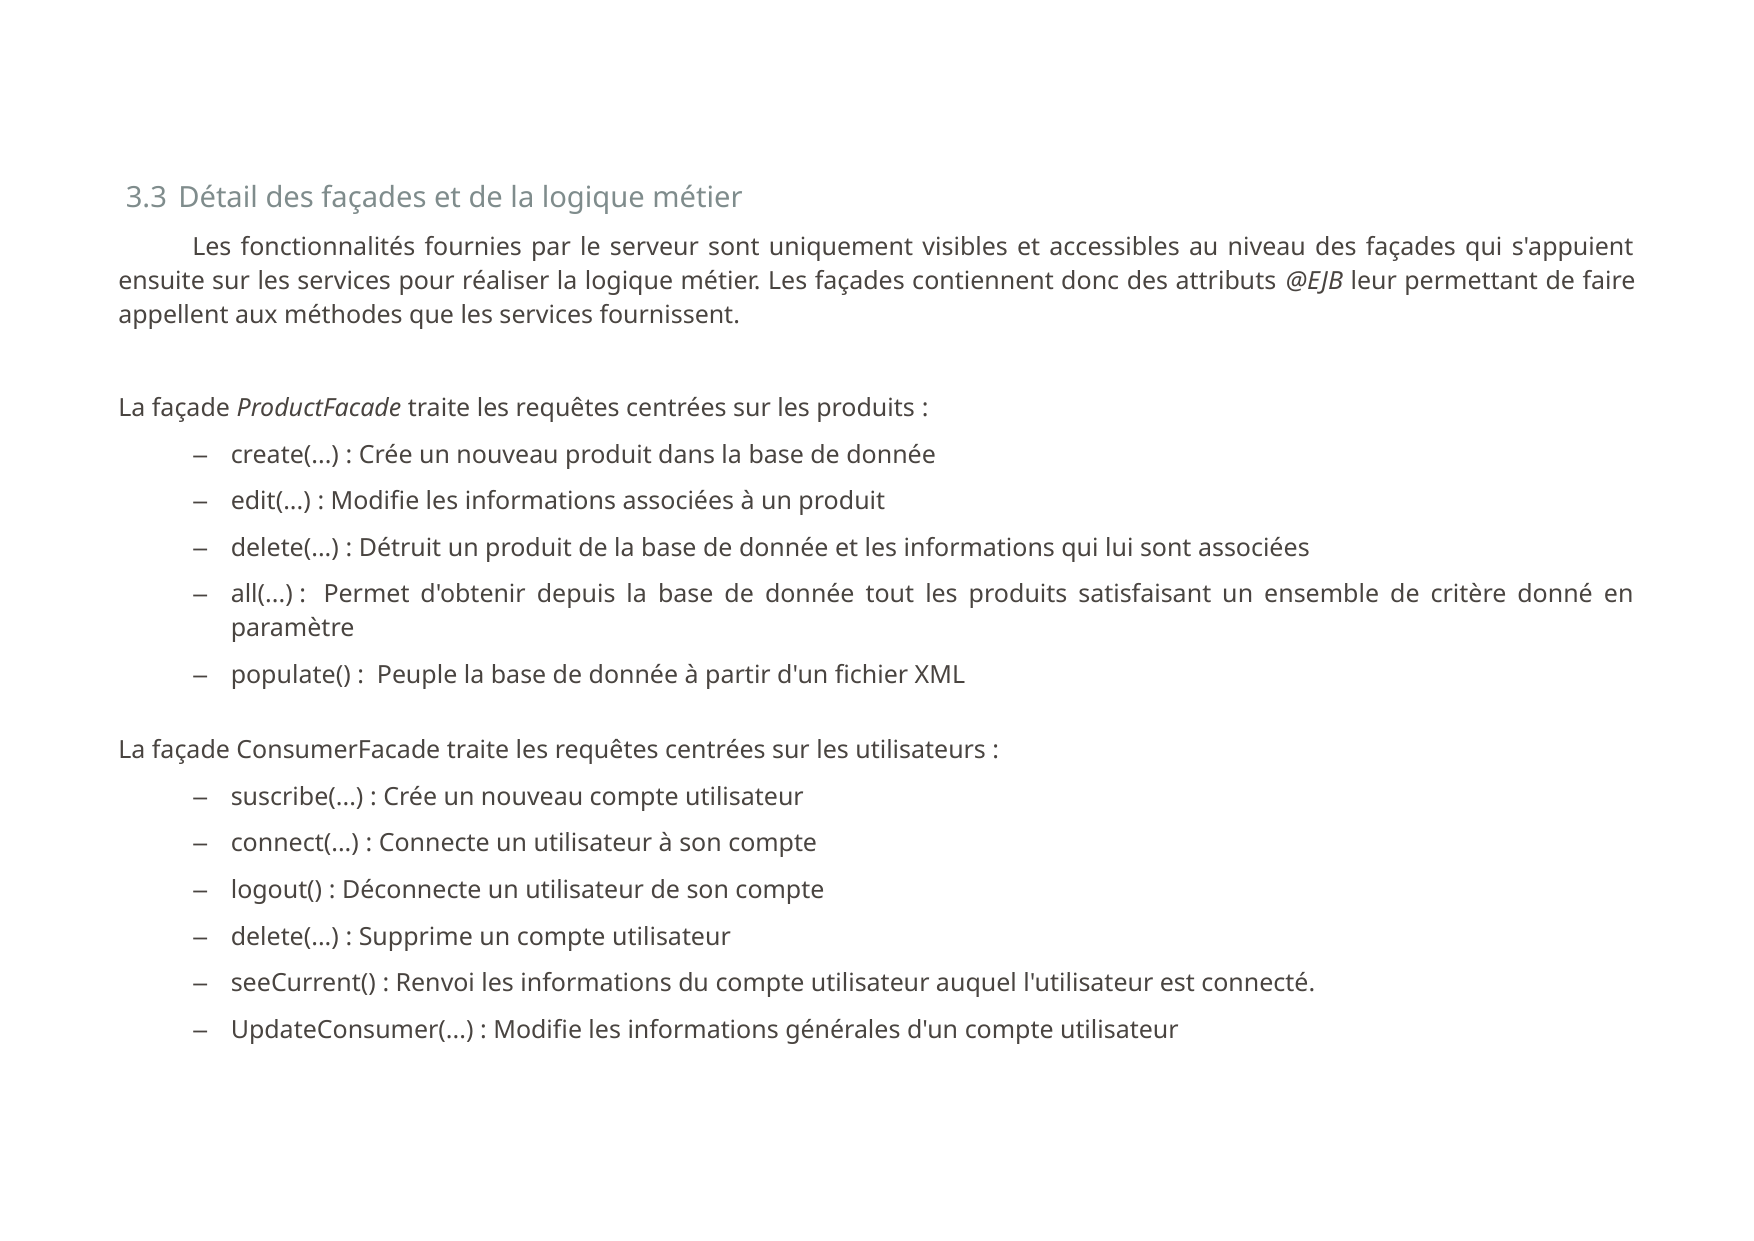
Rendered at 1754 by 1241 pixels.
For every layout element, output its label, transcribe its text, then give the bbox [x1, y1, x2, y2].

list all(...) : Permet d'obtenir depuis la base de donnée tout les produits satisfaisant un ensemble de critère donné en paramètre [193, 576, 1636, 644]
text La façade ConsumerFacade traite les requêtes centrées sur les utilisateurs : [118, 732, 1636, 766]
list populate() : Peuple la base de donnée à partir d'un fichier XML [193, 657, 1636, 691]
subtitle Détail des façades et de la logique métier [118, 176, 1636, 216]
list connect(...) : Connecte un utilisateur à son compte [193, 825, 1636, 859]
list suscribe(...) : Crée un nouveau compte utilisateur [193, 778, 1636, 813]
list delete(...) : Détruit un produit de la base de donnée et les informations qui lui sont associées [193, 529, 1636, 563]
list edit(...) : Modifie les informations associées à un produit [193, 483, 1636, 517]
list logout() : Déconnecte un utilisateur de son compte [193, 872, 1636, 906]
text Les fonctionnalités fournies par le serveur sont uniquement visibles et accessibles au niveau des façades qui s'appuient ensuite sur les services pour réaliser la logique métier. Les façades contiennent donc des attributs @EJB leur permettant de faire appellent aux méthodes que les services fournissent. [118, 228, 1636, 331]
list create(...) : Crée un nouveau produit dans la base de donnée [193, 436, 1636, 470]
list delete(...) : Supprime un compte utilisateur [193, 918, 1636, 952]
list seeCurrent() : Renvoi les informations du compte utilisateur auquel l'utilisateur est connecté. [193, 965, 1636, 999]
text La façade ProductFacade traite les requêtes centrées sur les produits : [118, 390, 1636, 424]
list UpdateConsumer(...) : Modifie les informations générales d'un compte utilisateur [193, 1011, 1636, 1045]
